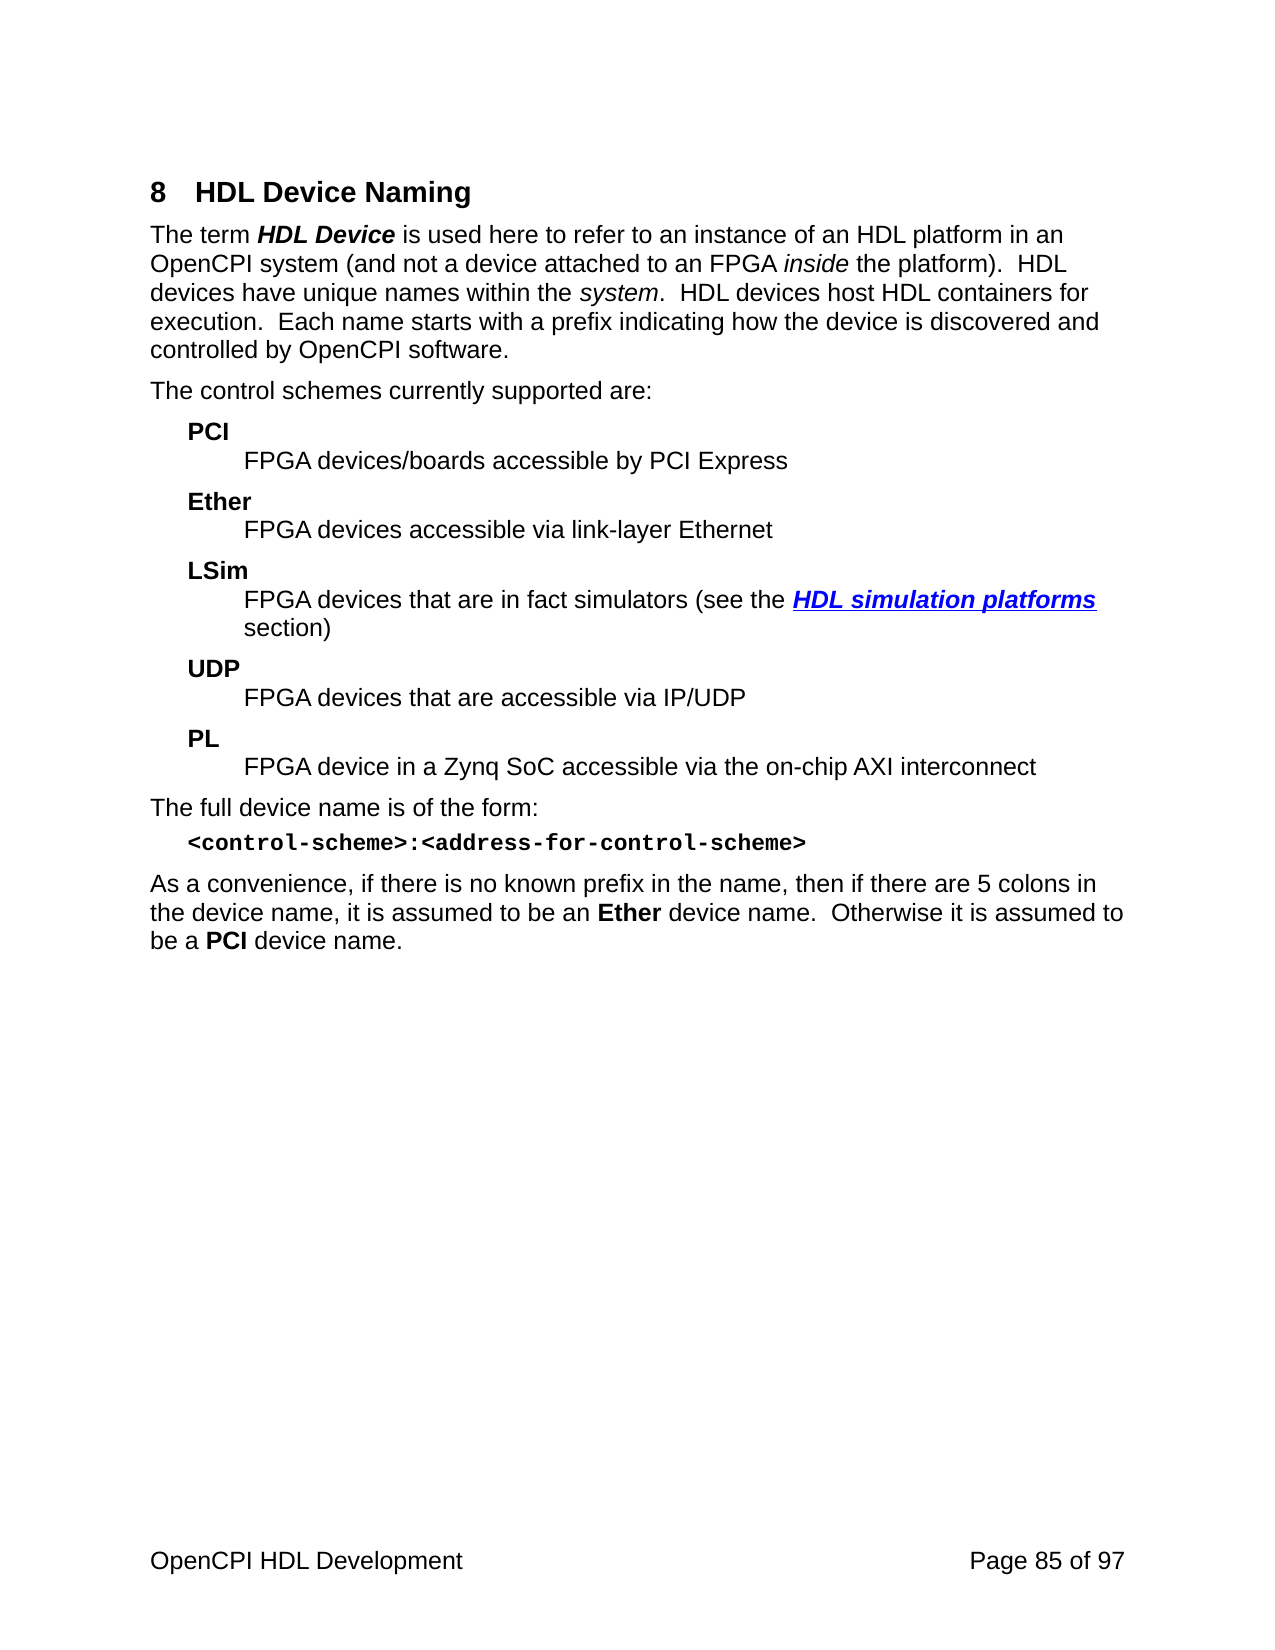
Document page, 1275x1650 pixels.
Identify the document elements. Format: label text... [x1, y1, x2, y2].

subtitle HDL Device Naming [150, 175, 1125, 208]
text The term HDL Device is used here to refer to an instance of an HDL platform in an OpenCPI system (and not a device attached to an FPGA inside the platform). HDL devices have unique names within the system. HDL devices host HDL containers for execution. Each name starts with a prefix indicating how the device is discovered and controlled by OpenCPI software. [150, 221, 1125, 364]
text As a convenience, if there is no known prefix in the name, then if there are 5 colons in the device name, it is assumed to be an Ether device name. Otherwise it is assumed to be a PCI device name. [150, 869, 1125, 955]
text <control-scheme>:<address-for-control-scheme> [187, 831, 1125, 857]
text Ether FPGA devices accessible via link-layer Ethernet [187, 486, 1125, 544]
text PL FPGA device in a Zynq SoC accessible via the on-chip AXI interconnect [187, 724, 1125, 781]
text The control schemes currently supported are: [150, 376, 1125, 405]
text PCI FPGA devices/boards accessible by PCI Express [187, 417, 1125, 474]
text UDP FPGA devices that are accessible via IP/UDP [187, 654, 1125, 712]
text LSim FPGA devices that are in fact simulators (see the HDL simulation platforms section) [187, 556, 1125, 642]
text The full device name is of the form: [150, 793, 1125, 822]
